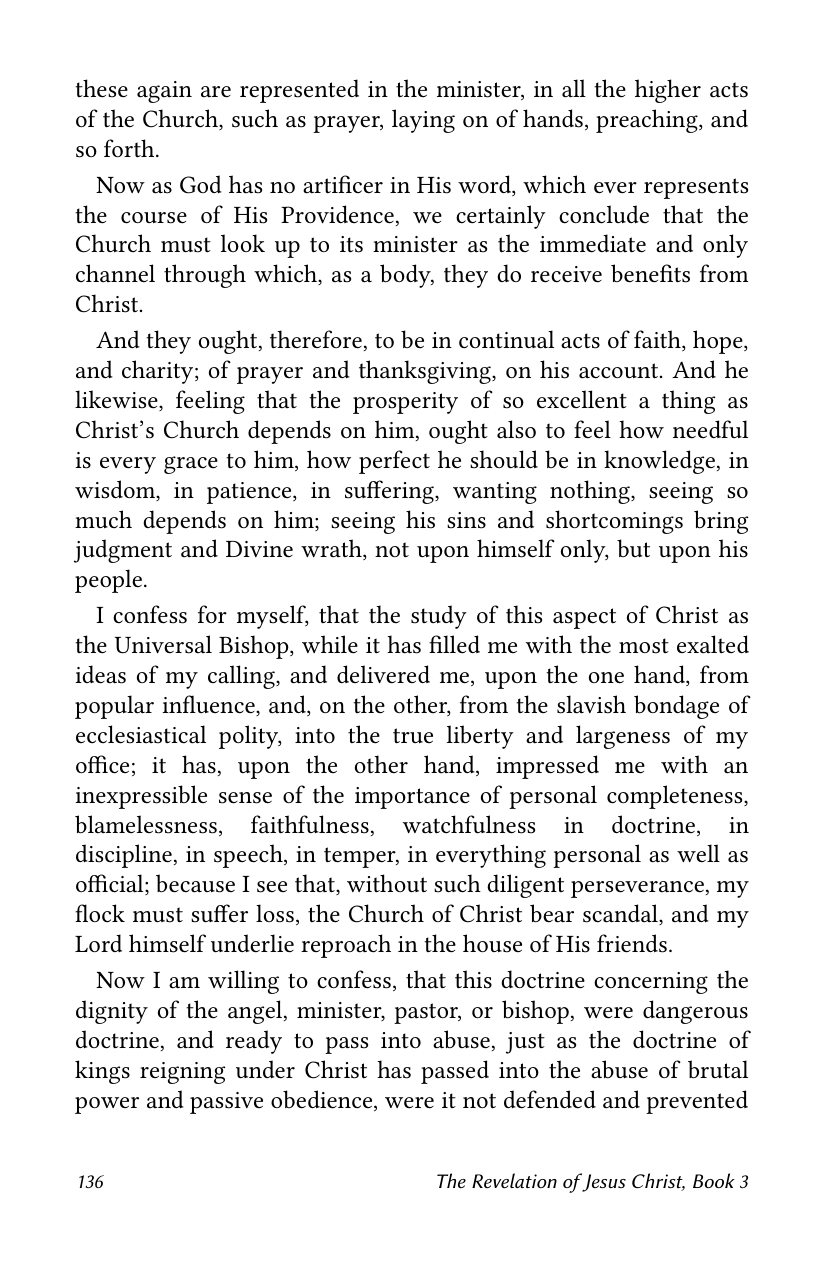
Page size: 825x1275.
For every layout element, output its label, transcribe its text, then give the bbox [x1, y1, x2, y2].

text I confess for myself, that the study of this aspect of Christ as the Universal Bishop, while it has filled me with the most exalted ideas of my calling, and delivered me, upon the one hand, from popular influence, and, on the other, from the slavish bondage of ecclesiastical polity, into the true liberty and largeness of my office; it has, upon the other hand, impressed me with an inexpressible sense of the importance of personal completeness, blamelessness, faithfulness, watchfulness in doctrine, in discipline, in speech, in temper, in everything personal as well as official; because I see that, without such diligent perseverance, my flock must suffer loss, the Church of Christ bear scandal, and my Lord himself underlie reproach in the house of His friends. [75, 601, 750, 959]
text Now I am willing to confess, that this doctrine concerning the dignity of the angel, minister, pastor, or bishop, were dangerous doctrine, and ready to pass into abuse, just as the doctrine of kings reigning under Christ has passed into the abuse of brutal power and passive obedience, were it not defended and prevented [75, 966, 750, 1114]
text Now as God has no artificer in His word, which ever represents the course of His Providence, we certainly conclude that the Church must look up to its minister as the immediate and only channel through which, as a body, they do receive benefits from Christ. [75, 171, 750, 319]
text And they ought, therefore, to be in continual acts of faith, hope, and charity; of prayer and thanksgiving, on his account. And he likewise, feeling that the prosperity of so excellent a thing as Christ’s Church depends on him, ought also to feel how needful is every grace to him, how perfect he should be in knowledge, in wisdom, in patience, in suffering, wanting nothing, seeing so much depends on him; seeing his sins and shortcomings bring judgment and Divine wrath, not upon himself only, but upon his people. [75, 326, 750, 594]
text these again are represented in the minister, in all the higher acts of the Church, such as prayer, laying on of hands, preaching, and so forth. [75, 75, 750, 163]
